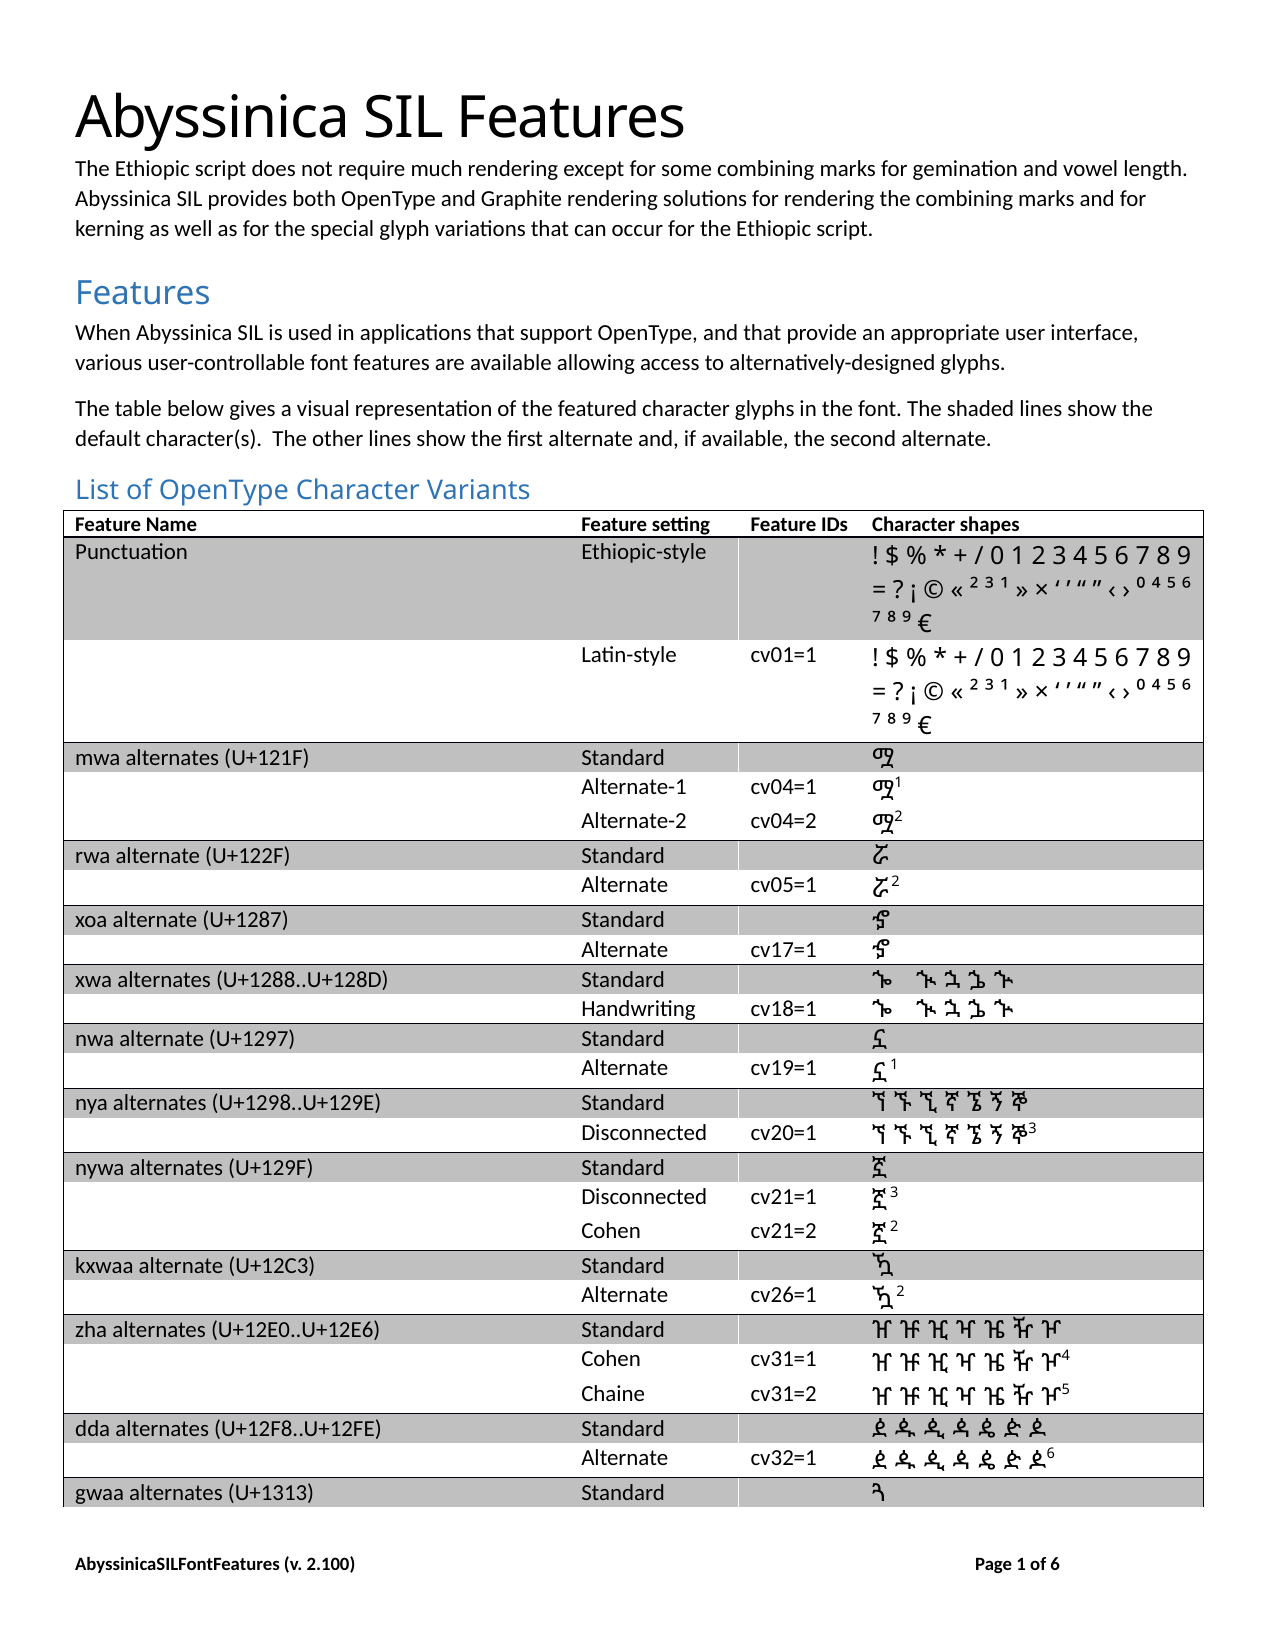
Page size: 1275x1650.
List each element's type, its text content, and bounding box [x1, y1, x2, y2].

table_cell Standard [569, 841, 738, 870]
table_cell Alternate-2 [569, 806, 738, 840]
table_cell ኘ ኙ ኚ ኛ ኜ ኝ ኞ [860, 1118, 1203, 1152]
table_cell ሟ [860, 772, 1203, 806]
table_cell [64, 1182, 569, 1216]
table_cell Standard [569, 1478, 738, 1507]
table_cell ኟ [860, 1153, 1203, 1182]
table_cell Standard [569, 965, 738, 994]
table_cell ኘ ኙ ኚ ኛ ኜ ኝ ኞ [860, 1089, 1203, 1118]
table_cell [64, 935, 569, 964]
table_header Feature IDs [739, 511, 860, 536]
table_cell Cohen [569, 1345, 738, 1379]
table_cell [64, 772, 569, 806]
table_cell ዸ ዹ ዺ ዻ ዼ ዽ ዾ [860, 1443, 1203, 1477]
table_cell [739, 1251, 860, 1280]
table_cell ኈ ኊ ኋ ኌ ኍ [860, 965, 1203, 994]
title Abyssinica SIL Features [75, 75, 1200, 154]
table_cell [739, 1089, 860, 1118]
table_cell Alternate [569, 1443, 738, 1477]
table_cell [739, 743, 860, 772]
table_cell [64, 870, 569, 904]
table_cell Standard [569, 1251, 738, 1280]
table_cell [64, 994, 569, 1023]
table_cell ሟ [860, 806, 1203, 840]
table_cell cv21=2 [739, 1216, 860, 1250]
table_cell [739, 1153, 860, 1182]
table_cell Standard [569, 1024, 738, 1053]
table_cell [739, 1024, 860, 1053]
table_cell Chaine [569, 1379, 738, 1413]
subtitle List of OpenType Character Variants [75, 471, 1200, 507]
table_cell Standard [569, 1089, 738, 1118]
table_cell ! $ % * + / 0 1 2 3 4 5 6 7 8 9 = ? ¡ © « ² ³ ¹ » × ‘ ’ “ ” ‹ › ⁰ ⁴ ⁵ ⁶ ⁷ ⁸ ⁹ € [860, 538, 1203, 640]
table_cell cv18=1 [739, 994, 860, 1023]
table_cell Ethiopic-style [569, 538, 738, 640]
table_cell ኟ2 [860, 1216, 1203, 1250]
table_cell cv04=1 [739, 772, 860, 806]
table_cell cv19=1 [739, 1054, 860, 1087]
table_cell ዠ ዡ ዢ ዣ ዤ ዥ ዦ [860, 1379, 1203, 1413]
table_cell Standard [569, 906, 738, 935]
table_cell ዠ ዡ ዢ ዣ ዤ ዥ ዦ [860, 1315, 1203, 1344]
table_cell [739, 841, 860, 870]
table_cell [64, 806, 569, 840]
table_cell Alternate-1 [569, 772, 738, 806]
table_cell cv20=1 [739, 1118, 860, 1152]
table_cell rwa alternate (U+122F) [64, 841, 569, 870]
table_cell [64, 1379, 569, 1413]
table_cell ኗ [860, 1024, 1203, 1053]
table_cell Standard [569, 1153, 738, 1182]
table_cell cv26=1 [739, 1280, 860, 1314]
table_cell xwa alternates (U+1288..U+128D) [64, 965, 569, 994]
table_cell cv21=1 [739, 1182, 860, 1216]
text The table below gives a visual representation of the featured character glyphs in the font. The shaded lines show the default character(s). The other lines show the first alternate and, if available, the second alternate. [75, 394, 1200, 452]
table_cell [739, 1414, 860, 1443]
table_cell gwaa alternates (U+1313) [64, 1478, 569, 1507]
table_cell Alternate [569, 1054, 738, 1087]
table_cell [64, 1054, 569, 1087]
table_cell ኗ1 [860, 1054, 1203, 1087]
table_cell zha alternates (U+12E0..U+12E6) [64, 1315, 569, 1344]
text The Ethiopic script does not require much rendering except for some combining marks for gemination and vowel length. Abyssinica SIL provides both OpenType and Graphite rendering solutions for rendering the combining marks and for kerning as well as for the special glyph variations that can occur for the Ethiopic script. [75, 154, 1200, 242]
table_cell ዸ ዹ ዺ ዻ ዼ ዽ ዾ [860, 1414, 1203, 1443]
table_cell Punctuation [64, 538, 569, 640]
table_cell [739, 538, 860, 640]
table_cell Alternate [569, 870, 738, 904]
table_cell cv05=1 [739, 870, 860, 904]
table_cell Cohen [569, 1216, 738, 1250]
table_cell ኇ [860, 906, 1203, 935]
text When Abyssinica SIL is used in applications that support OpenType, and that provide an appropriate user interface, various user-controllable font features are available allowing access to alternatively-designed glyphs. [75, 318, 1200, 376]
table_cell [64, 640, 569, 742]
table_cell cv31=2 [739, 1379, 860, 1413]
table_cell [739, 906, 860, 935]
table_cell cv32=1 [739, 1443, 860, 1477]
table_cell nywa alternates (U+129F) [64, 1153, 569, 1182]
table_cell ሯ2 [860, 870, 1203, 904]
table_cell Alternate [569, 1280, 738, 1314]
table_cell [64, 1345, 569, 1379]
subtitle Features [75, 269, 1200, 314]
table_cell Disconnected [569, 1182, 738, 1216]
table_cell nwa alternate (U+1297) [64, 1024, 569, 1053]
table_header Feature setting [569, 511, 738, 536]
table_cell Standard [569, 1315, 738, 1344]
table_cell cv31=1 [739, 1345, 860, 1379]
table_cell kxwaa alternate (U+12C3) [64, 1251, 569, 1280]
table_cell ሟ [860, 743, 1203, 772]
table_cell [64, 1443, 569, 1477]
table_cell ! $ % * + / 0 1 2 3 4 5 6 7 8 9 = ? ¡ © « ² ³ ¹ » × ‘ ’ “ ” ‹ › ⁰ ⁴ ⁵ ⁶ ⁷ ⁸ ⁹ € [860, 640, 1203, 742]
table_cell cv17=1 [739, 935, 860, 964]
table_cell [739, 1478, 860, 1507]
table_cell dda alternates (U+12F8..U+12FE) [64, 1414, 569, 1443]
table_cell [739, 1315, 860, 1344]
table_cell Standard [569, 743, 738, 772]
table_cell Handwriting [569, 994, 738, 1023]
table_cell xoa alternate (U+1287) [64, 906, 569, 935]
table_cell [739, 965, 860, 994]
table_cell ጓ [860, 1478, 1203, 1507]
table_cell Alternate [569, 935, 738, 964]
table_cell cv01=1 [739, 640, 860, 742]
table_cell [64, 1118, 569, 1152]
table_cell ዃ [860, 1251, 1203, 1280]
table_cell mwa alternates (U+121F) [64, 743, 569, 772]
table_cell ዃ2 [860, 1280, 1203, 1314]
table_header Feature Name [64, 511, 569, 536]
table_cell Standard [569, 1414, 738, 1443]
table_cell Latin-style [569, 640, 738, 742]
table_cell [64, 1280, 569, 1314]
table_cell [64, 1216, 569, 1250]
table_cell Disconnected [569, 1118, 738, 1152]
table_cell nya alternates (U+1298..U+129E) [64, 1089, 569, 1118]
table_cell ኟ3 [860, 1182, 1203, 1216]
table_header Character shapes [860, 511, 1203, 536]
table_cell ዠ ዡ ዢ ዣ ዤ ዥ ዦ [860, 1345, 1203, 1379]
table_cell ኈ ኊ ኋ ኌ ኍ [860, 994, 1203, 1023]
table_cell ኇ [860, 935, 1203, 964]
table_cell cv04=2 [739, 806, 860, 840]
table_cell ሯ [860, 841, 1203, 870]
